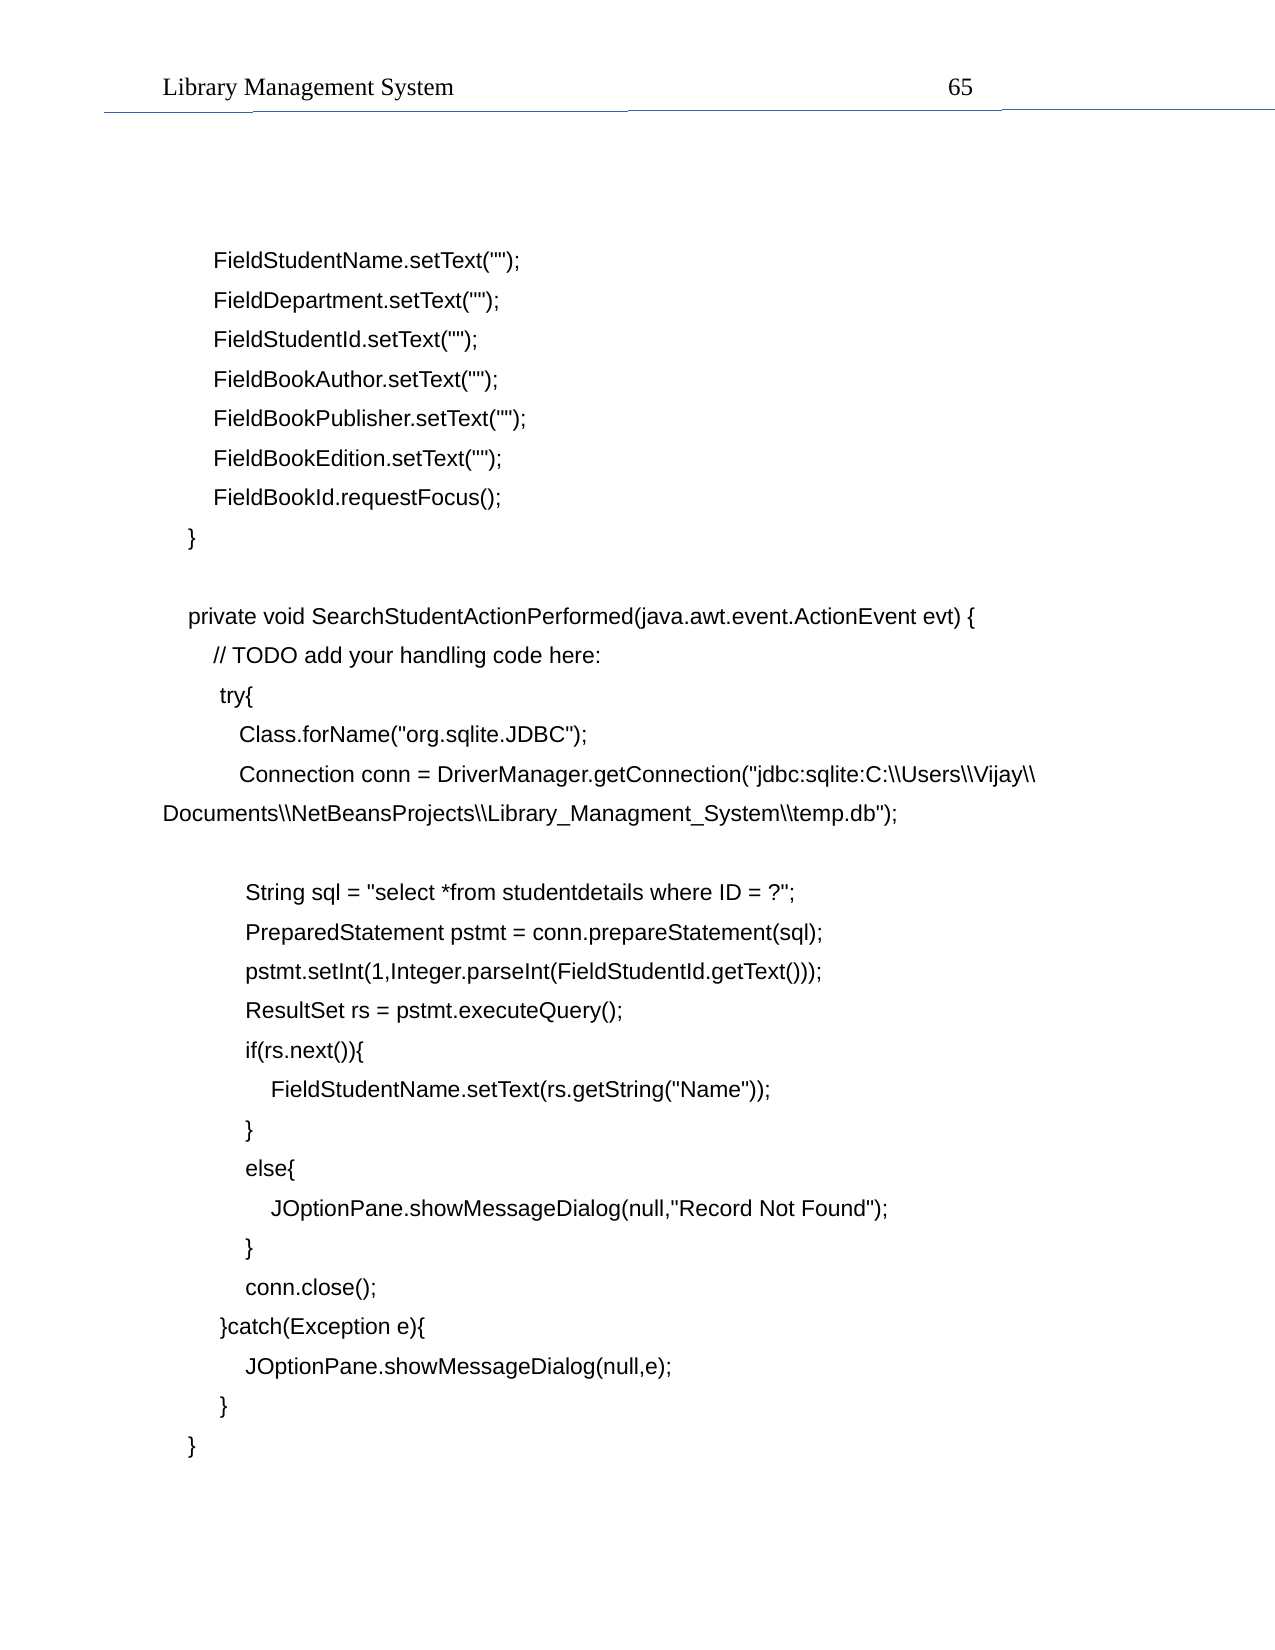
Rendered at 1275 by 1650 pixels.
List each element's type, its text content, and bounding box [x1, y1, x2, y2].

text private void SearchStudentActionPerformed(java.awt.event.ActionEvent evt) { [162, 603, 1119, 629]
text JOptionPane.showMessageDialog(null,"Record Not Found"); [162, 1195, 1119, 1221]
text FieldBookAuthor.setText(""); [162, 366, 1119, 392]
text conn.close(); [162, 1274, 1119, 1300]
text String sql = "select *from studentdetails where ID = ?"; [162, 879, 1119, 905]
text if(rs.next()){ [162, 1037, 1119, 1063]
text } [162, 524, 1119, 550]
text FieldStudentId.setText(""); [162, 326, 1119, 353]
text // TODO add your handling code here: [162, 642, 1119, 668]
text pstmt.setInt(1,Integer.parseInt(FieldStudentId.getText())); [162, 958, 1119, 984]
text } [162, 1432, 1119, 1458]
text }catch(Exception e){ [162, 1313, 1119, 1340]
text FieldBookEdition.setText(""); [162, 445, 1119, 471]
text ResultSet rs = pstmt.executeQuery(); [162, 997, 1119, 1024]
text FieldStudentName.setText(rs.getString("Name")); [162, 1076, 1119, 1103]
text FieldStudentName.setText(""); [162, 247, 1119, 274]
text FieldDepartment.setText(""); [162, 287, 1119, 313]
text PreparedStatement pstmt = conn.prepareStatement(sql); [162, 918, 1119, 945]
text Connection conn = DriverManager.getConnection("jdbc:sqlite:C:\\Users\\Vijay\\Documents\\NetBeansProjects\\Library_Managment_System\\temp.db"); [162, 761, 1119, 826]
text JOptionPane.showMessageDialog(null,e); [162, 1353, 1119, 1379]
text FieldBookId.requestFocus(); [162, 484, 1119, 511]
text } [162, 1116, 1119, 1142]
text try{ [162, 682, 1119, 708]
text } [162, 1234, 1119, 1261]
text Class.forName("org.sqlite.JDBC"); [162, 721, 1119, 747]
text else{ [162, 1155, 1119, 1182]
text FieldBookPublisher.setText(""); [162, 405, 1119, 432]
text } [162, 1392, 1119, 1419]
